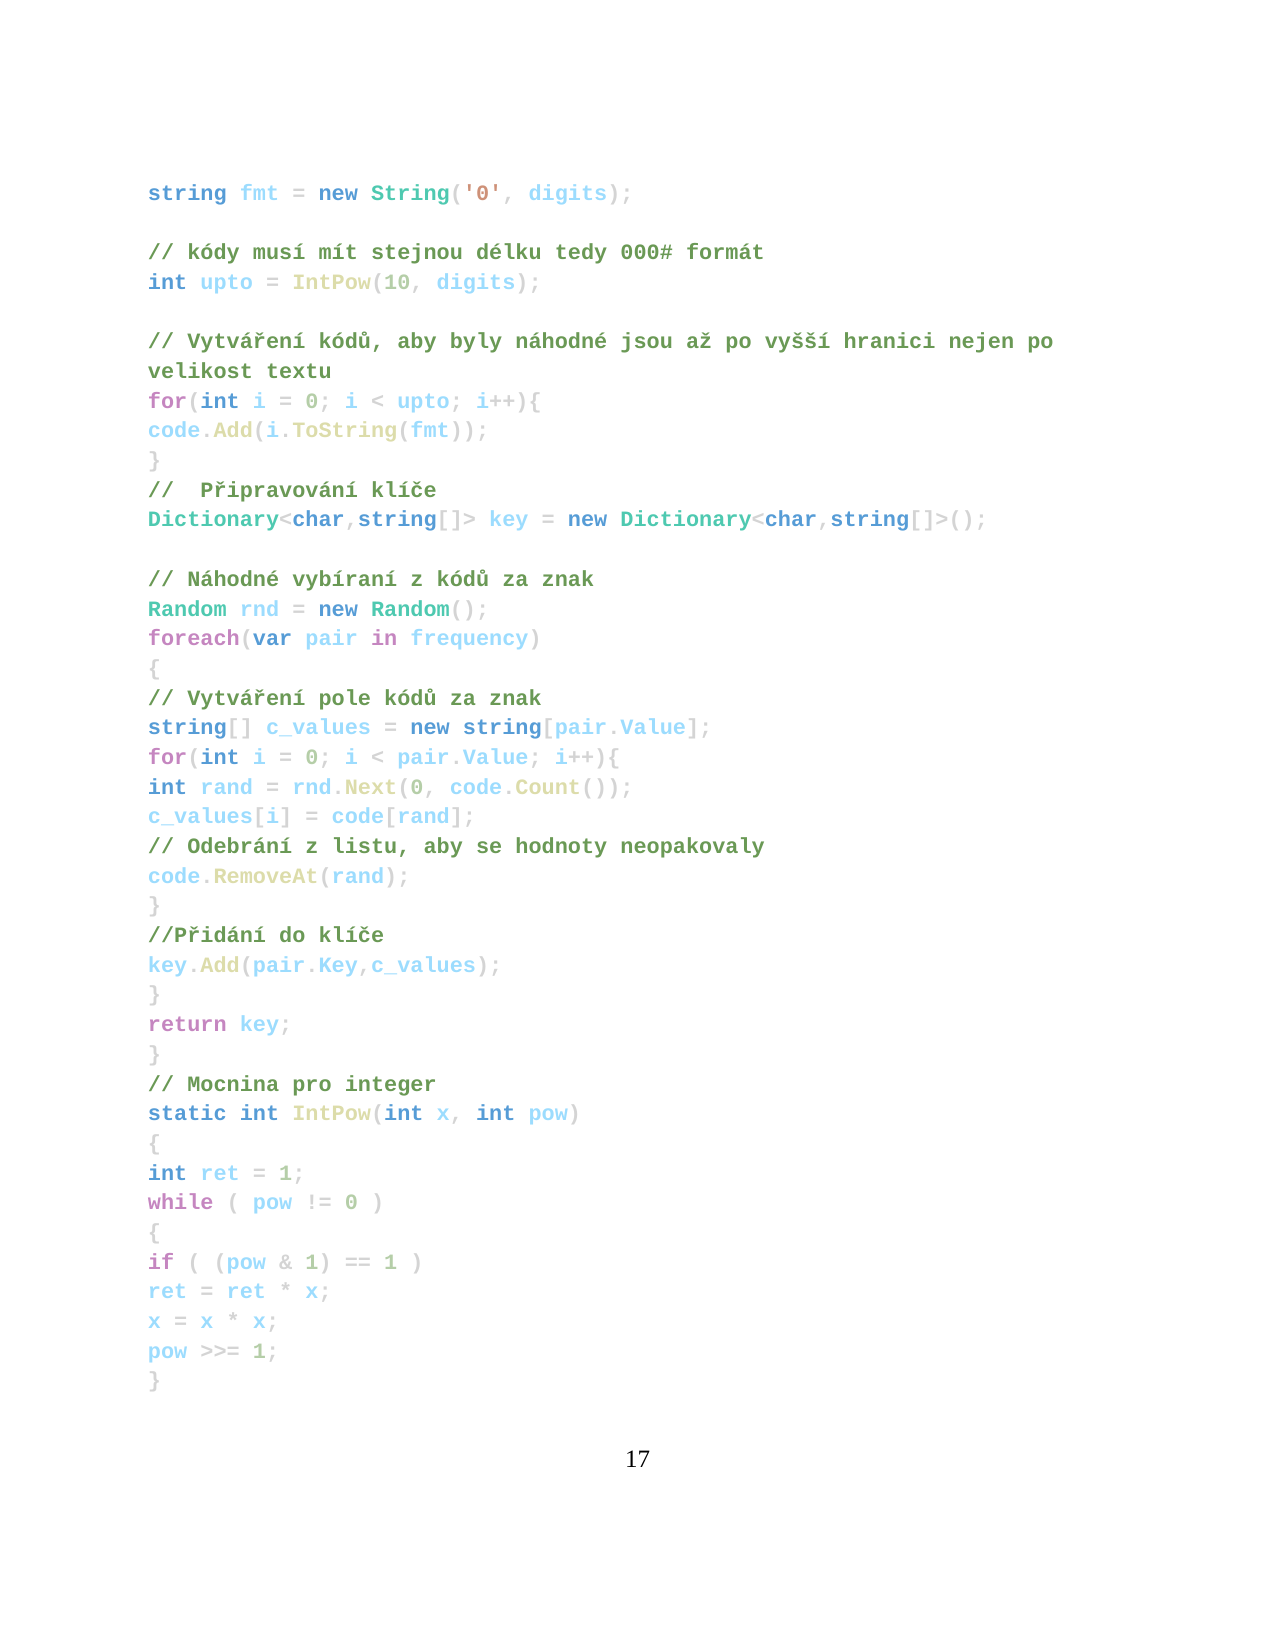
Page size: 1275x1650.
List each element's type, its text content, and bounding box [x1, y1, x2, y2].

text } [148, 1365, 1127, 1394]
text int rand = rnd.Next(0, code.Count()); [148, 771, 1127, 801]
text } [148, 1038, 1127, 1068]
text key.Add(pair.Key,c_values); [148, 949, 1127, 979]
text Random rnd = new Random(); [148, 593, 1127, 622]
text // kódy musí mít stejnou délku tedy 000# formát [148, 237, 1127, 266]
text c_values[i] = code[rand]; [148, 801, 1127, 830]
text code.Add(i.ToString(fmt)); [148, 415, 1127, 444]
text while ( pow != 0 ) [148, 1187, 1127, 1216]
text // Připravování klíče [148, 474, 1127, 504]
text } [148, 890, 1127, 919]
text int ret = 1; [148, 1157, 1127, 1187]
text // Vytváření kódů, aby byly náhodné jsou až po vyšší hranici nejen po velikost textu [148, 326, 1127, 385]
text for(int i = 0; i < upto; i++){ [148, 385, 1127, 415]
text x = x * x; [148, 1305, 1127, 1335]
text Dictionary<char,string[]> key = new Dictionary<char,string[]>(); [148, 504, 1127, 533]
text pow >>= 1; [148, 1335, 1127, 1365]
text } [148, 444, 1127, 474]
text foreach(var pair in frequency) [148, 622, 1127, 652]
text for(int i = 0; i < pair.Value; i++){ [148, 741, 1127, 771]
text ret = ret * x; [148, 1276, 1127, 1305]
text { [148, 1216, 1127, 1246]
text if ( (pow & 1) == 1 ) [148, 1246, 1127, 1276]
text { [148, 652, 1127, 682]
text static int IntPow(int x, int pow) [148, 1097, 1127, 1127]
text { [148, 1127, 1127, 1157]
text // Náhodné vybíraní z kódů za znak [148, 563, 1127, 593]
text // Odebrání z listu, aby se hodnoty neopakovaly [148, 830, 1127, 860]
text code.RemoveAt(rand); [148, 860, 1127, 890]
text //Přidání do klíče [148, 919, 1127, 949]
text return key; [148, 1008, 1127, 1038]
text string[] c_values = new string[pair.Value]; [148, 712, 1127, 741]
text string fmt = new String('0', digits); [148, 177, 1127, 207]
text } [148, 979, 1127, 1008]
text // Vytváření pole kódů za znak [148, 682, 1127, 712]
text // Mocnina pro integer [148, 1068, 1127, 1097]
text int upto = IntPow(10, digits); [148, 266, 1127, 296]
